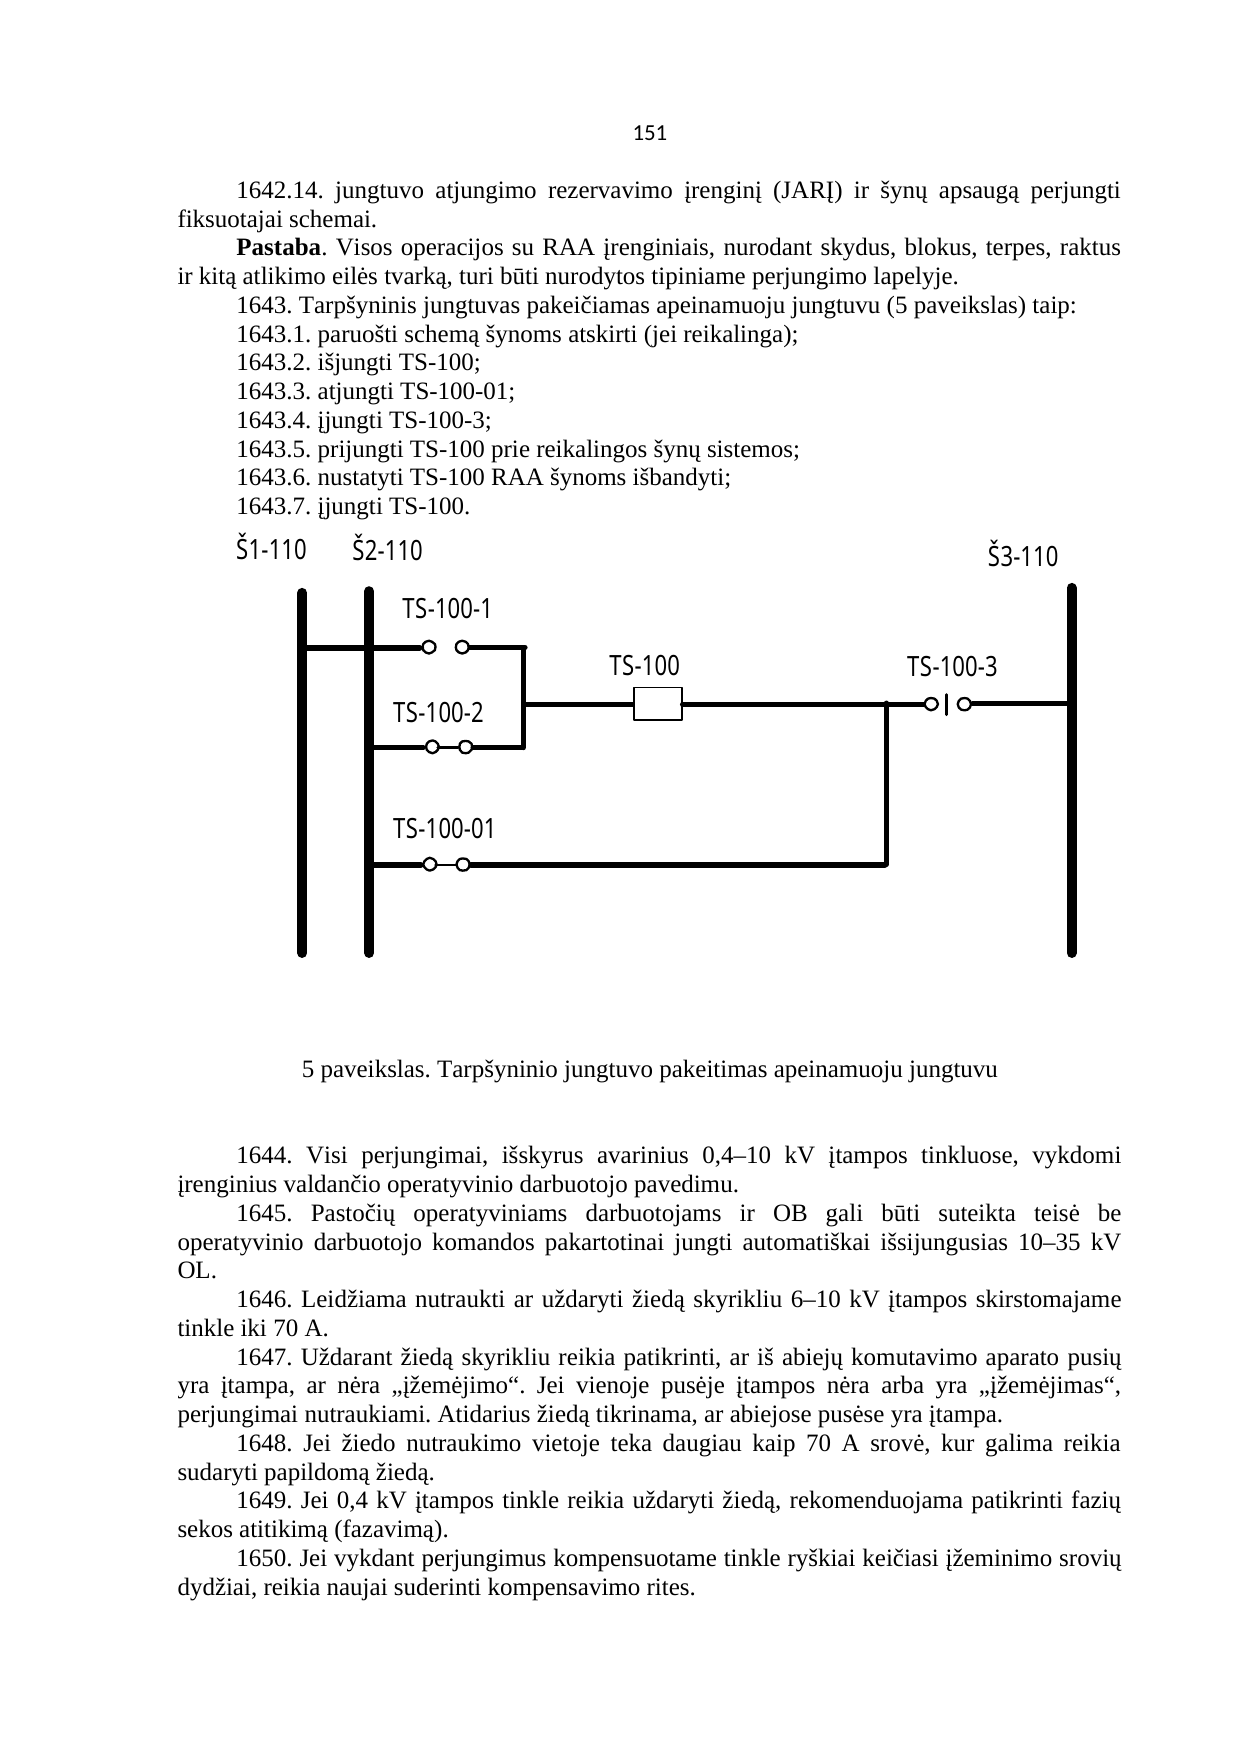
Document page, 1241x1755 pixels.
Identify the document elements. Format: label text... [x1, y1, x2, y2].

text 1643.3. atjungti TS-100-01; [177, 376, 1122, 405]
text 1648. Jei žiedo nutraukimo vietoje teka daugiau kaip 70 A srovė, kur galima reikia sudaryti papildomą žiedą. [177, 1428, 1122, 1486]
text 1643.4. įjungti TS-100-3; [177, 405, 1122, 434]
text 1643.1. paruošti schemą šynoms atskirti (jei reikalinga); [177, 319, 1122, 347]
text 1650. Jei vykdant perjungimus kompensuotame tinkle ryškiai keičiasi įžeminimo srovių dydžiai, reikia naujai suderinti kompensavimo rites. [177, 1543, 1122, 1601]
text 1643.5. prijungti TS-100 prie reikalingos šynų sistemos; [177, 434, 1122, 462]
text 1649. Jei 0,4 kV įtampos tinkle reikia uždaryti žiedą, rekomenduojama patikrinti fazių sekos atitikimą (fazavimą). [177, 1486, 1122, 1543]
text 1645. Pastočių operatyviniams darbuotojams ir OB gali būti suteikta teisė be operatyvinio darbuotojo komandos pakartotinai jungti automatiškai išsijungusias 10–35 kV OL. [177, 1198, 1122, 1284]
text Pastaba. Visos operacijos su RAA įrenginiais, nurodant skydus, blokus, terpes, raktus ir kitą atlikimo eilės tvarką, turi būti nurodytos tipiniame perjungimo lapelyje. [177, 232, 1122, 290]
text 1643. Tarpšyninis jungtuvas pakeičiamas apeinamuoju jungtuvu (5 paveikslas) taip: [177, 290, 1122, 319]
text 1644. Visi perjungimai, išskyrus avarinius 0,4–10 kV įtampos tinkluose, vykdomi įrenginius valdančio operatyvinio darbuotojo pavedimu. [177, 1141, 1122, 1198]
text 1647. Uždarant žiedą skyrikliu reikia patikrinti, ar iš abiejų komutavimo aparato pusių yra įtampa, ar nėra „įžemėjimo“. Jei vienoje pusėje įtampos nėra arba yra „įžemėjimas“, perjungimai nutraukiami. Atidarius žiedą tikrinama, ar abiejose pusėse yra įtampa. [177, 1342, 1122, 1428]
text 1643.6. nustatyti TS-100 RAA šynoms išbandyti; [177, 462, 1122, 491]
text 1642.14. jungtuvo atjungimo rezervavimo įrenginį (JARĮ) ir šynų apsaugą perjungti fiksuotajai schemai. [177, 175, 1122, 232]
text 1646. Leidžiama nutraukti ar uždaryti žiedą skyrikliu 6–10 kV įtampos skirstomajame tinkle iki 70 A. [177, 1284, 1122, 1342]
text 1643.7. įjungti TS-100. [177, 491, 1122, 520]
text 5 paveikslas. Tarpšyninio jungtuvo pakeitimas apeinamuoju jungtuvu [177, 1054, 1122, 1083]
text 1643.2. išjungti TS-100; [177, 347, 1122, 376]
